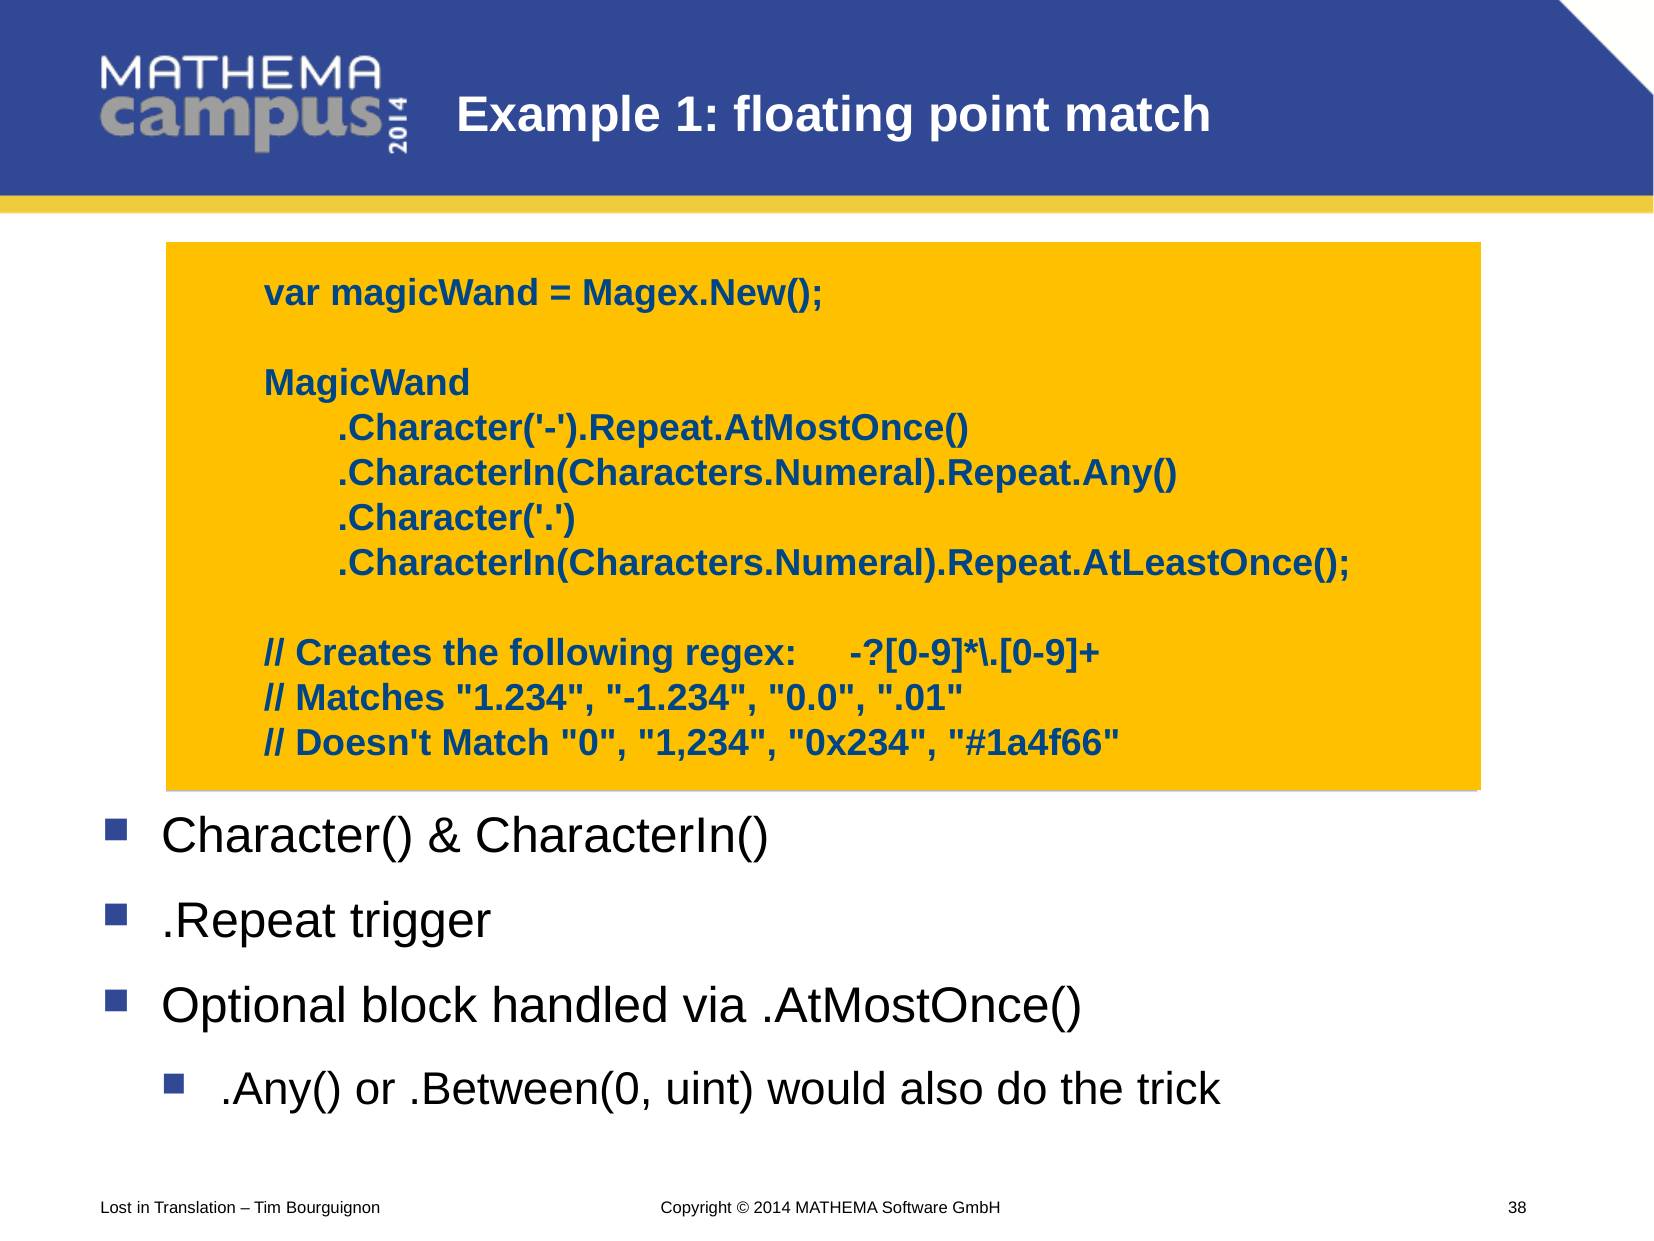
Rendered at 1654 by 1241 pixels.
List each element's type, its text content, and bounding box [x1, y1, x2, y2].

text_box var magicWand = Magex.New(); MagicWand .Character('-').Repeat.AtMostOnce() .CharacterIn(Characters.Numeral).Repeat.Any() .Character('.') .CharacterIn(Characters.Numeral).Repeat.AtLeastOnce(); // Creates the following regex: -?[0-9]*\.[0-9]+ // Matches "1.234", "-1.234", "0.0", ".01" // Doesn't Match "0", "1,234", "0x234", "#1a4f66" [166, 242, 1481, 790]
list Character() & CharacterIn() .Repeat trigger Optional block handled via .AtMostOnce() .Any() or .Between(0, uint) would also do the trick [101, 295, 1528, 1139]
picture [0, 0, 1654, 217]
title Example 1: floating point match [456, 68, 1528, 160]
